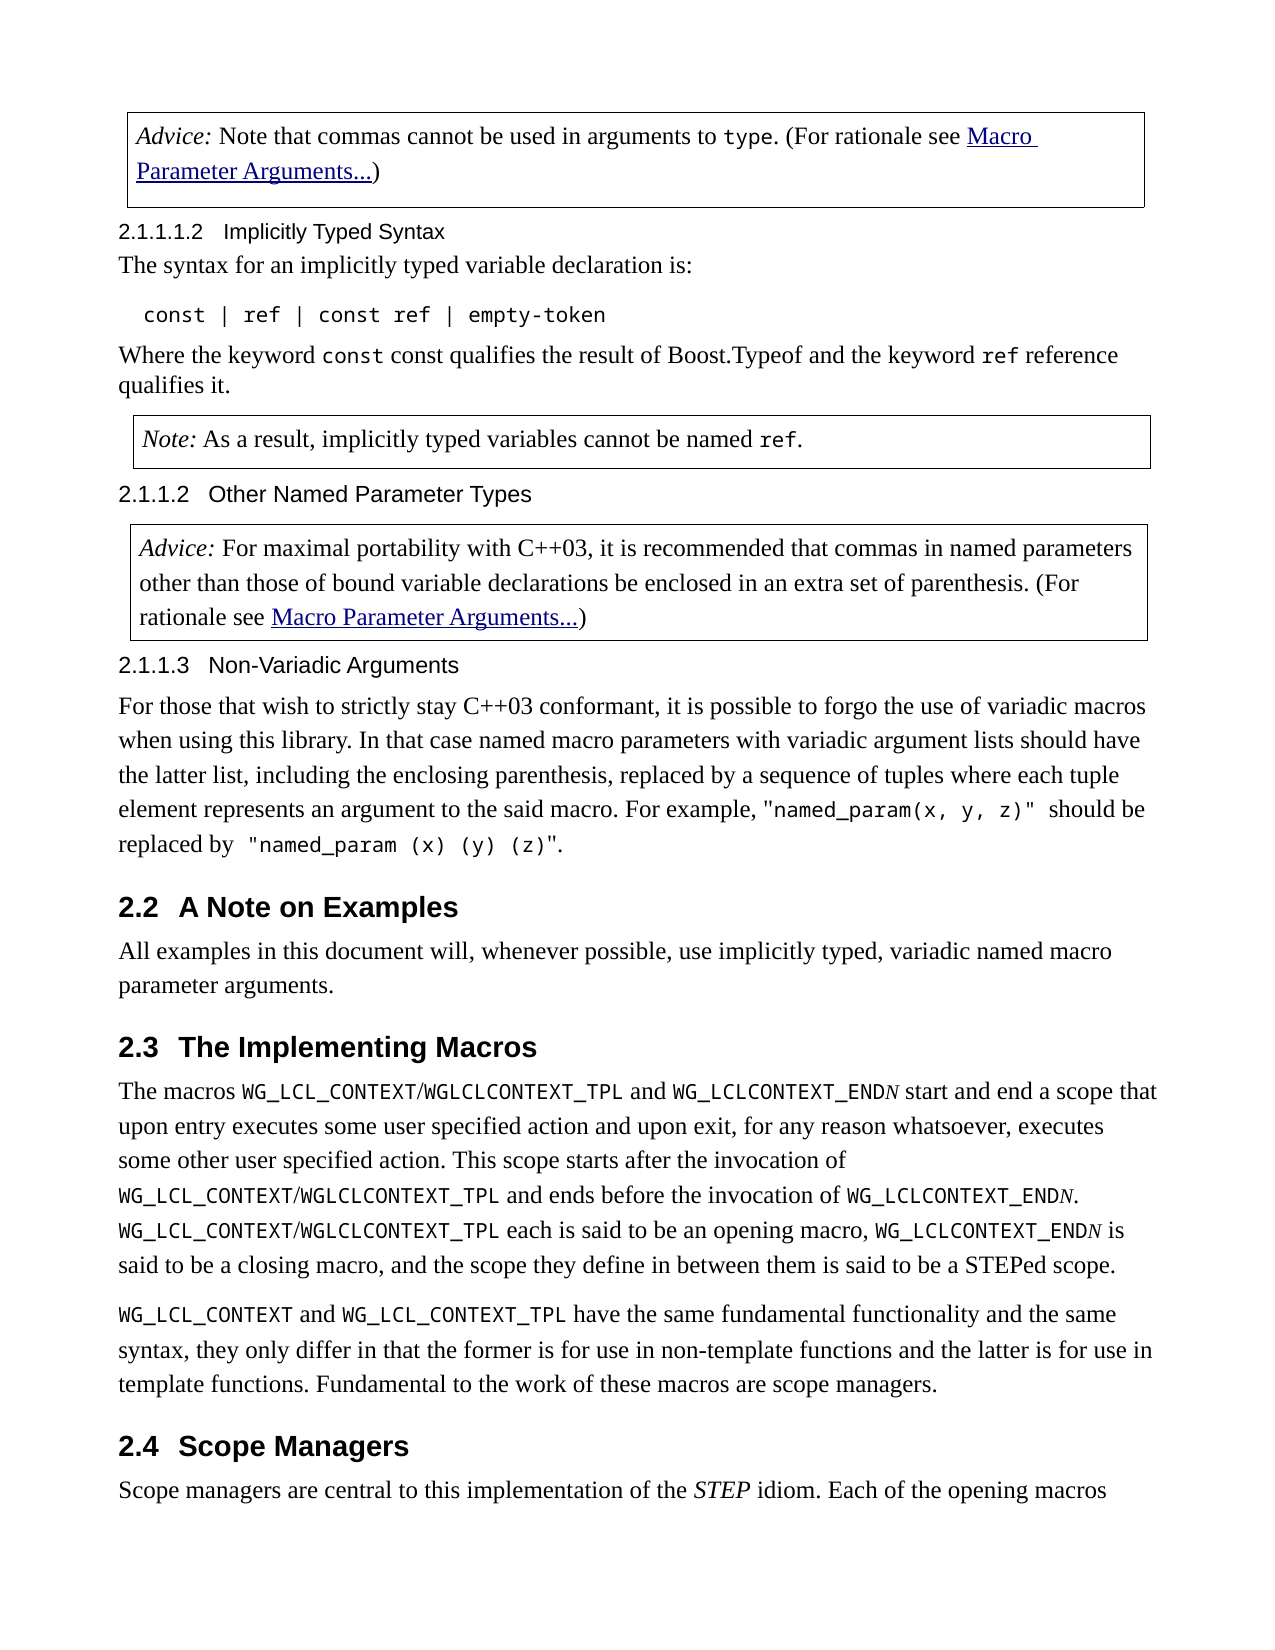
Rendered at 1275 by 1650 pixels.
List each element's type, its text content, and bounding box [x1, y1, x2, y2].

text const | ref | const ref | empty-token [118, 300, 1157, 328]
text Note: As a result, implicitly typed variables cannot be named ref. [142, 424, 1141, 454]
subtitle A Note on Examples [118, 890, 1157, 923]
text All examples in this document will, whenever possible, use implicitly typed, variadic named macro parameter arguments. [118, 936, 1157, 999]
text Advice: For maximal portability with C++03, it is recommended that commas in named parameters other than those of bound variable declarations be enclosed in an extra set of parenthesis. (For rationale see Macro Parameter Arguments...) [139, 533, 1138, 631]
subtitle Other Named Parameter Types [118, 453, 1157, 507]
subtitle Implicitly Typed Syntax [118, 167, 1157, 244]
text WG_LCL_CONTEXT and WG_LCL_CONTEXT_TPL have the same fundamental functionality and the same syntax, they only differ in that the former is for use in non-template functions and the latter is for use in template functions. Fundamental to the work of these macros are scope managers. [118, 1299, 1157, 1398]
subtitle Scope Managers [118, 1429, 1157, 1462]
text The macros WG_LCL_CONTEXT/WGLCLCONTEXT_TPL and WG_LCLCONTEXT_ENDN start and end a scope that upon entry executes some user specified action and upon exit, for any reason whatsoever, executes some other user specified action. This scope starts after the invocation of WG_LCL_CONTEXT/WGLCLCONTEXT_TPL and ends before the invocation of WG_LCLCONTEXT_ENDN. WG_LCL_CONTEXT/WGLCLCONTEXT_TPL each is said to be an opening macro, WG_LCLCONTEXT_ENDN is said to be a closing macro, and the scope they define in between them is said to be a STEPed scope. [118, 1076, 1157, 1279]
text The syntax for an implicitly typed variable declaration is: [118, 251, 1157, 279]
text Advice: Note that commas cannot be used in arguments to type. (For rationale see Macro Parameter Arguments...) [136, 121, 1135, 185]
subtitle The Implementing Macros [118, 1030, 1157, 1063]
subtitle Non-Variadic Arguments [118, 569, 1157, 678]
text For those that wish to strictly stay C++03 conformant, it is possible to forgo the use of variadic macros when using this library. In that case named macro parameters with variadic argument lists should have the latter list, including the enclosing parenthesis, replaced by a sequence of tuples where each tuple element represents an argument to the said macro. For example, "named_param(x, y, z)" should be replaced by "named_param (x) (y) (z)". [118, 691, 1157, 859]
text Scope managers are central to this implementation of the STEP idiom. Each of the opening macros [118, 1475, 1157, 1503]
text Where the keyword const const qualifies the result of Boost.Typeof and the keyword ref reference qualifies it. [118, 341, 1157, 399]
